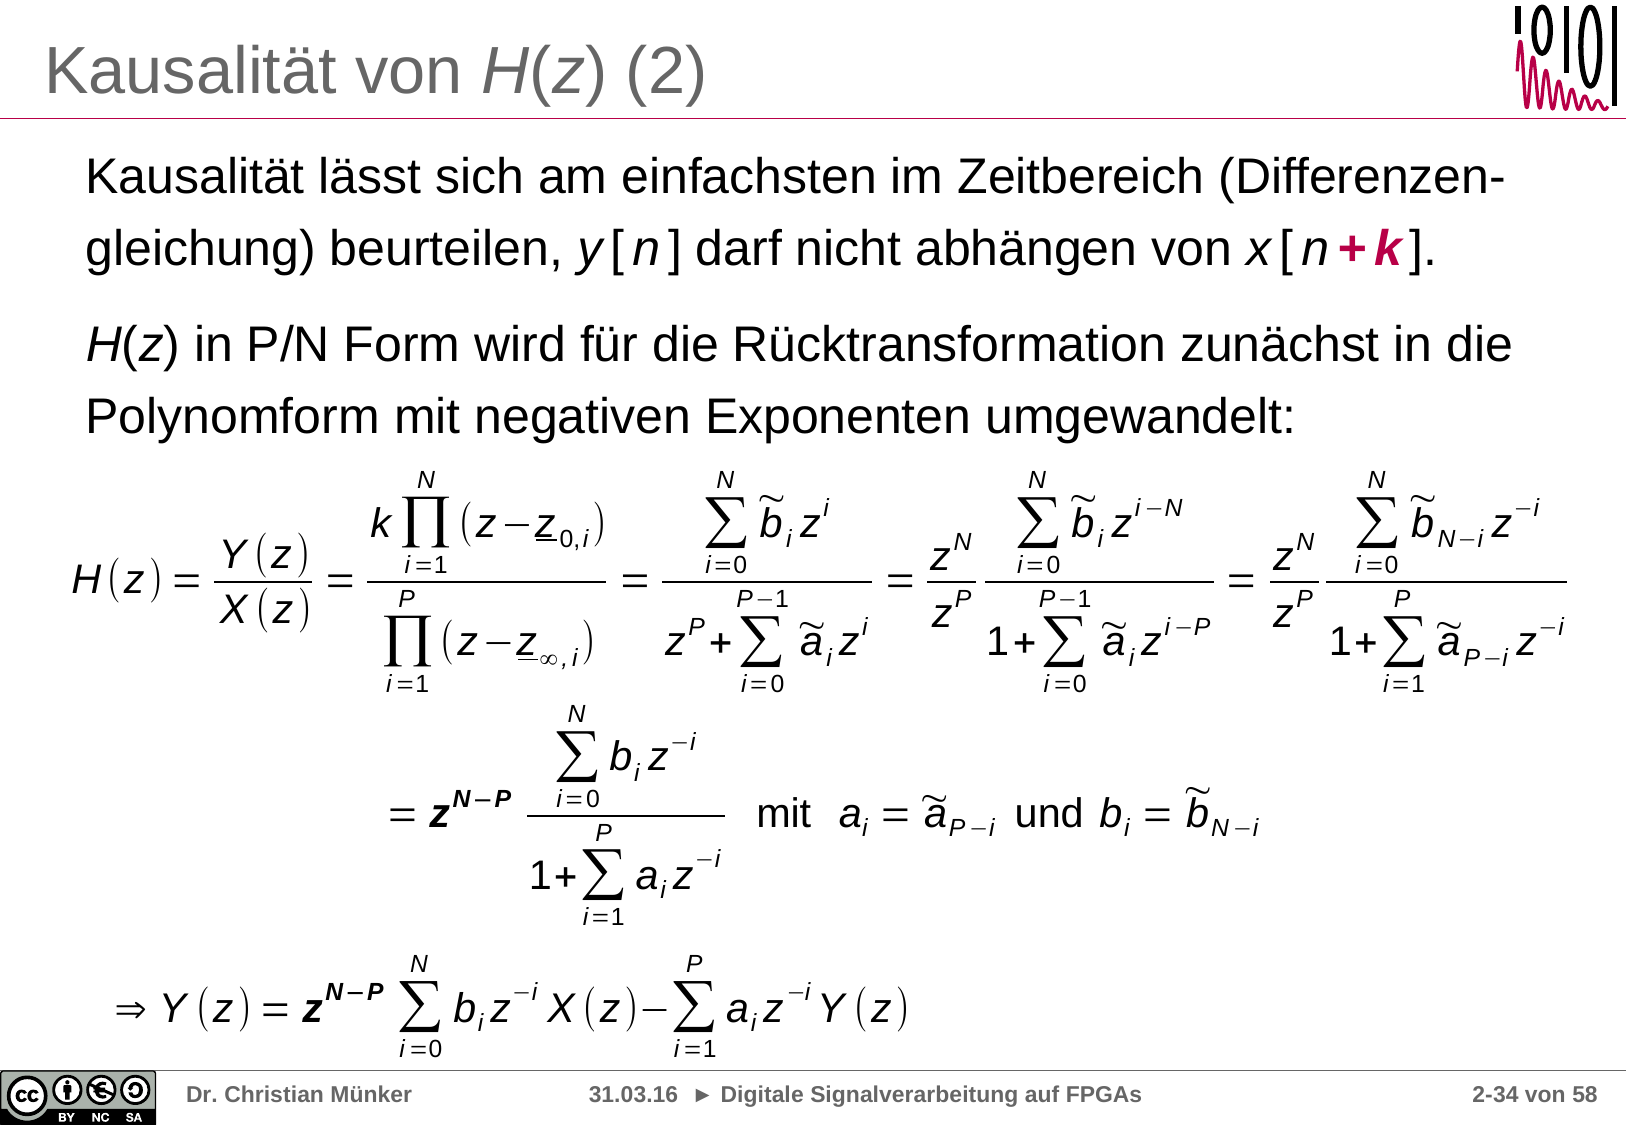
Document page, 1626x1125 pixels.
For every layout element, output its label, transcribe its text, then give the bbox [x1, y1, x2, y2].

picture [1511, 0, 1624, 113]
text_box Kausalität lässt sich am einfachsten im Zeitbereich (Differenzen-gleichung) beurteilen, y [ n ] darf nicht abhängen von x [ n + k ]. H(z) in P/N Form wird für die Rücktransformation zunächst in die Polynomform mit negativen Exponenten umgewandelt: [70, 124, 1542, 439]
chart [64, 466, 1576, 932]
title Kausalität von H(z) (2) [44, 23, 1436, 108]
chart [100, 950, 915, 1064]
